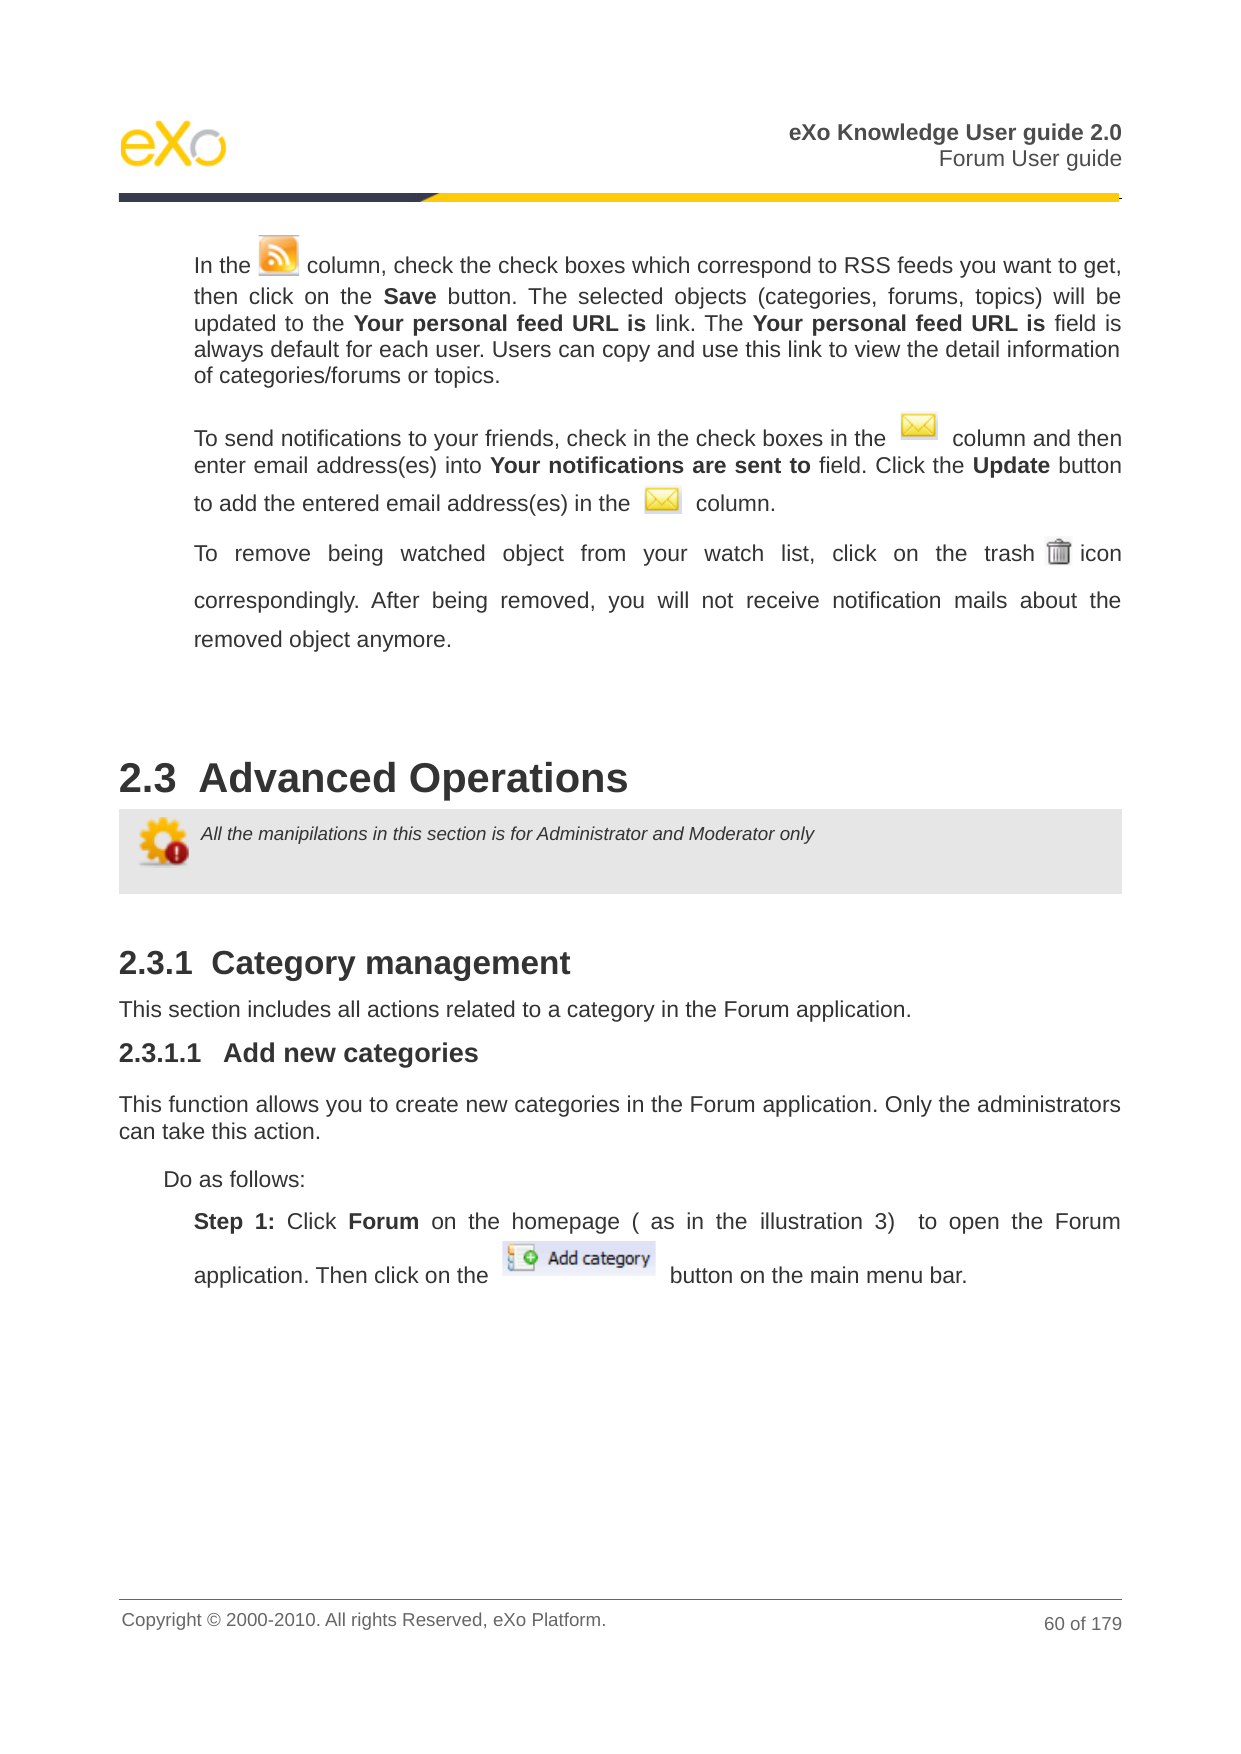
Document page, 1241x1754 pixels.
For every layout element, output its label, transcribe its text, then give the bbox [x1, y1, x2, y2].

subtitle Add new categories [118, 1037, 1122, 1069]
picture [138, 817, 189, 868]
picture [118, 193, 1119, 202]
table_header [119, 809, 195, 894]
picture [258, 235, 300, 276]
list Step 1: Click Forum on the homepage ( as in the illustration 3) to open the Forum application. Then click on the button on the main menu bar. [156, 1208, 1122, 1288]
subtitle Advanced Operations [118, 754, 1122, 802]
list To remove being watched object from your watch list, click on the trashicon correspondingly. After being removed, you will not receive notification mails about the removed object anymore. [156, 529, 1122, 652]
picture [900, 411, 939, 440]
text Do as follows: [118, 1166, 1122, 1193]
picture [1044, 536, 1073, 566]
picture [120, 120, 227, 167]
text This function allows you to create new categories in the Forum application. Only the administrators can take this action. [118, 1091, 1122, 1144]
list In thecolumn, check the check boxes which correspond to RSS feeds you want to get, then click on the Save button. The selected objects (categories, forums, topics) will be updated to the Your personal feed URL is link. The Your personal feed URL is field is always default for each user. Users can copy and use this link to view the detail information of categories/forums or topics. [156, 228, 1122, 389]
list To send notifications to your friends, check in the check boxes in the column and then enter email address(es) into Your notifications are sent to field. Click the Update button to add the entered email address(es) in the column. [156, 404, 1122, 521]
picture [644, 485, 682, 514]
subtitle Category management [118, 943, 1122, 981]
picture [502, 1241, 656, 1276]
table_header All the manipilations in this section is for Administrator and Moderator only [195, 809, 1122, 894]
text This section includes all actions related to a category in the Forum application. [118, 996, 1122, 1022]
